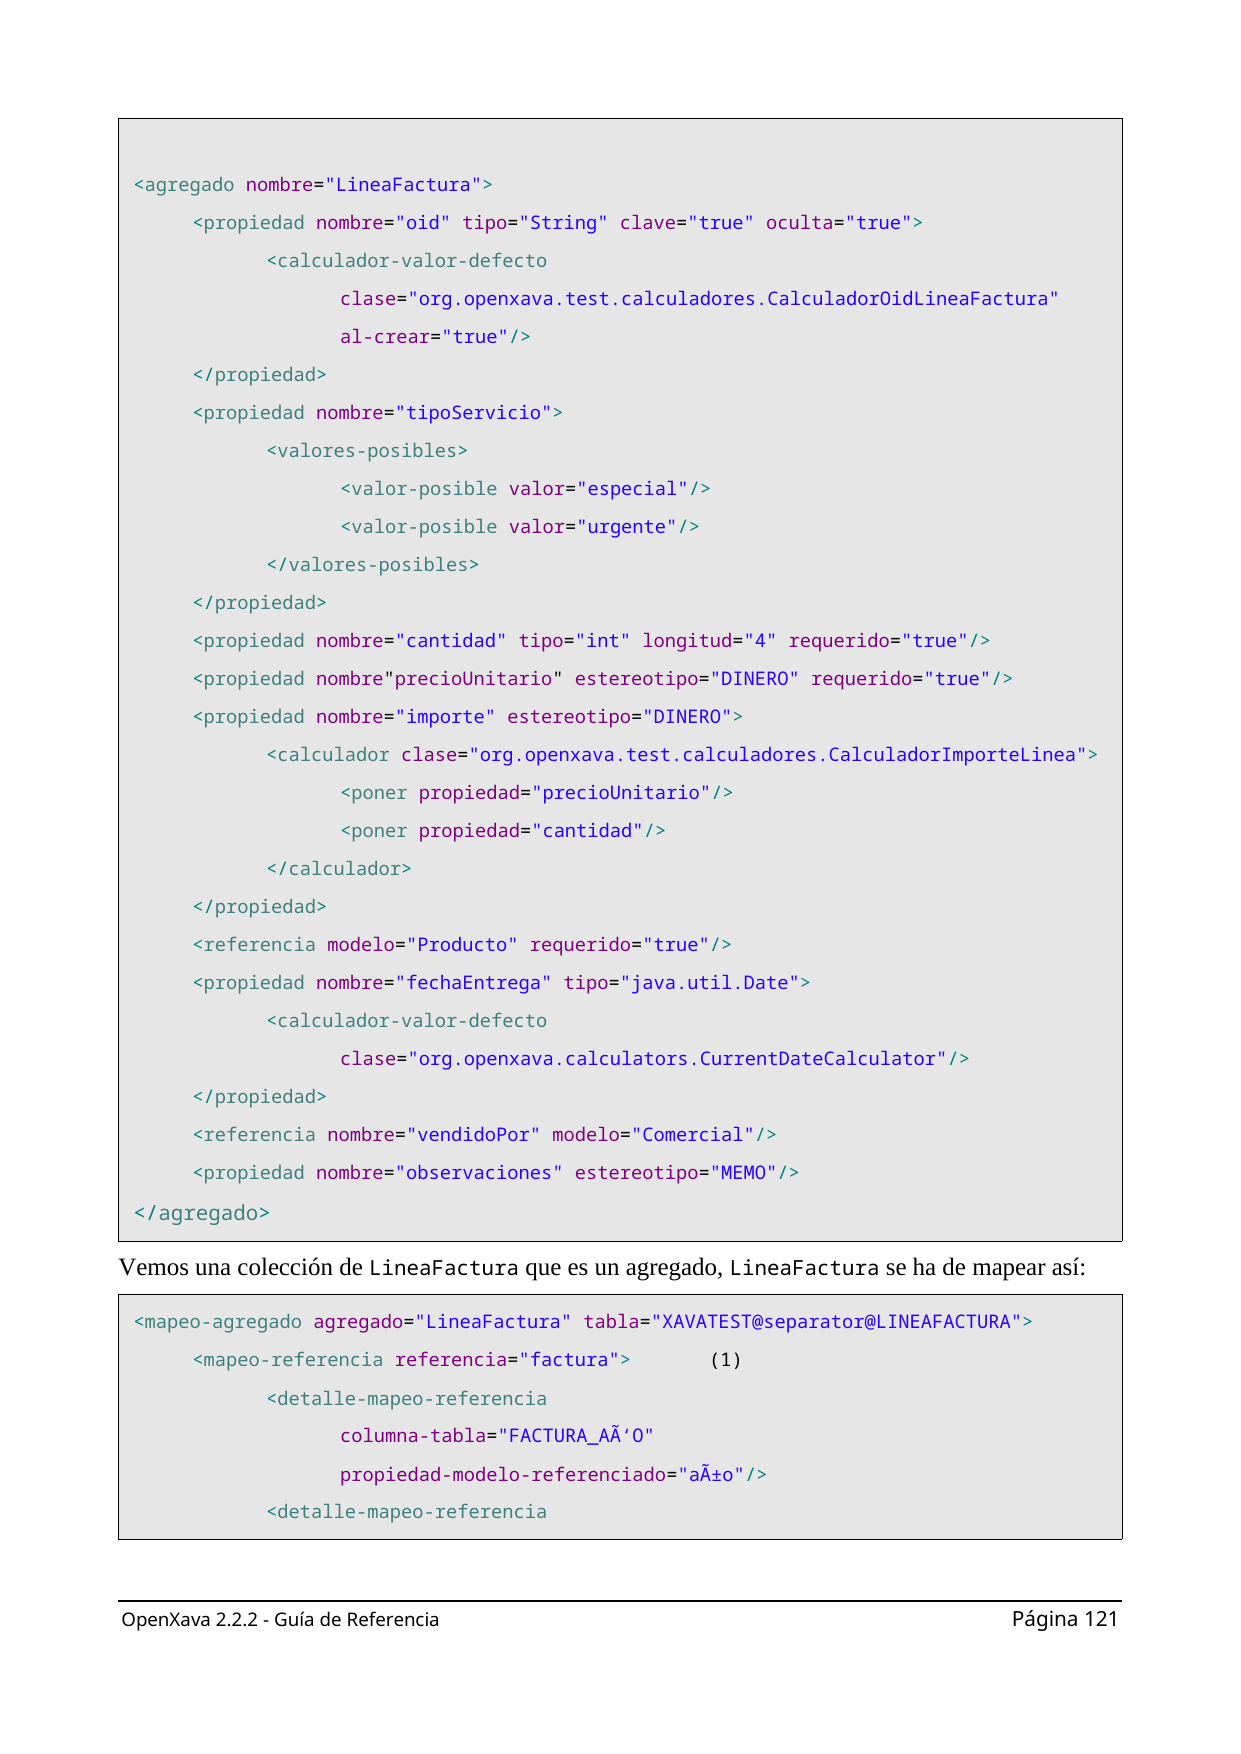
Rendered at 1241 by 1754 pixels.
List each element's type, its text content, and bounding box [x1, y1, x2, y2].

text <detalle-mapeo-referencia [119, 1484, 1122, 1539]
text clase="org.openxava.test.calculadores.CalculadorOidLineaFactura" [119, 270, 1122, 308]
text <propiedad nombre="fechaEntrega" tipo="java.util.Date"> [119, 954, 1122, 993]
text </propiedad> [119, 574, 1122, 612]
text <calculador-valor-defecto [119, 232, 1122, 270]
text <referencia nombre="vendidoPor" modelo="Comercial"/> [119, 1107, 1122, 1145]
text </propiedad> [119, 1069, 1122, 1107]
text </propiedad> [119, 878, 1122, 917]
text <propiedad nombre="importe" estereotipo="DINERO"> [119, 688, 1122, 726]
text <agregado nombre="LineaFactura"> [119, 156, 1122, 194]
text <propiedad nombre="observaciones" estereotipo="MEMO"/> [119, 1145, 1122, 1183]
text <propiedad nombre"precioUnitario" estereotipo="DINERO" requerido="true"/> [119, 650, 1122, 688]
text <mapeo-agregado agregado="LineaFactura" tabla="XAVATEST@separator@LINEAFACTURA"> [119, 1295, 1122, 1332]
text <calculador-valor-defecto [119, 993, 1122, 1031]
text </agregado> [119, 1183, 1122, 1241]
text <propiedad nombre="tipoServicio"> [119, 384, 1122, 422]
text al-crear="true"/> [119, 308, 1122, 346]
text clase="org.openxava.calculators.CurrentDateCalculator"/> [119, 1031, 1122, 1069]
text <propiedad nombre="cantidad" tipo="int" longitud="4" requerido="true"/> [119, 612, 1122, 650]
text <poner propiedad="cantidad"/> [119, 802, 1122, 841]
text </propiedad> [119, 346, 1122, 384]
text </valores-posibles> [119, 536, 1122, 574]
text <valores-posibles> [119, 422, 1122, 460]
text Vemos una colección de LineaFactura que es un agregado, LineaFactura se ha de mapear así: [118, 1253, 1122, 1281]
text <mapeo-referencia referencia="factura"> (1) [119, 1332, 1122, 1370]
text propiedad-modelo-referenciado="aÃ±o"/> [119, 1446, 1122, 1484]
text <detalle-mapeo-referencia [119, 1370, 1122, 1408]
text </calculador> [119, 841, 1122, 878]
text columna-tabla="FACTURA_AÃ‘O" [119, 1408, 1122, 1446]
text <poner propiedad="precioUnitario"/> [119, 764, 1122, 802]
text <calculador clase="org.openxava.test.calculadores.CalculadorImporteLinea"> [119, 726, 1122, 764]
text <valor-posible valor="especial"/> [119, 460, 1122, 498]
text <referencia modelo="Producto" requerido="true"/> [119, 917, 1122, 954]
text <propiedad nombre="oid" tipo="String" clave="true" oculta="true"> [119, 194, 1122, 232]
text <valor-posible valor="urgente"/> [119, 498, 1122, 536]
